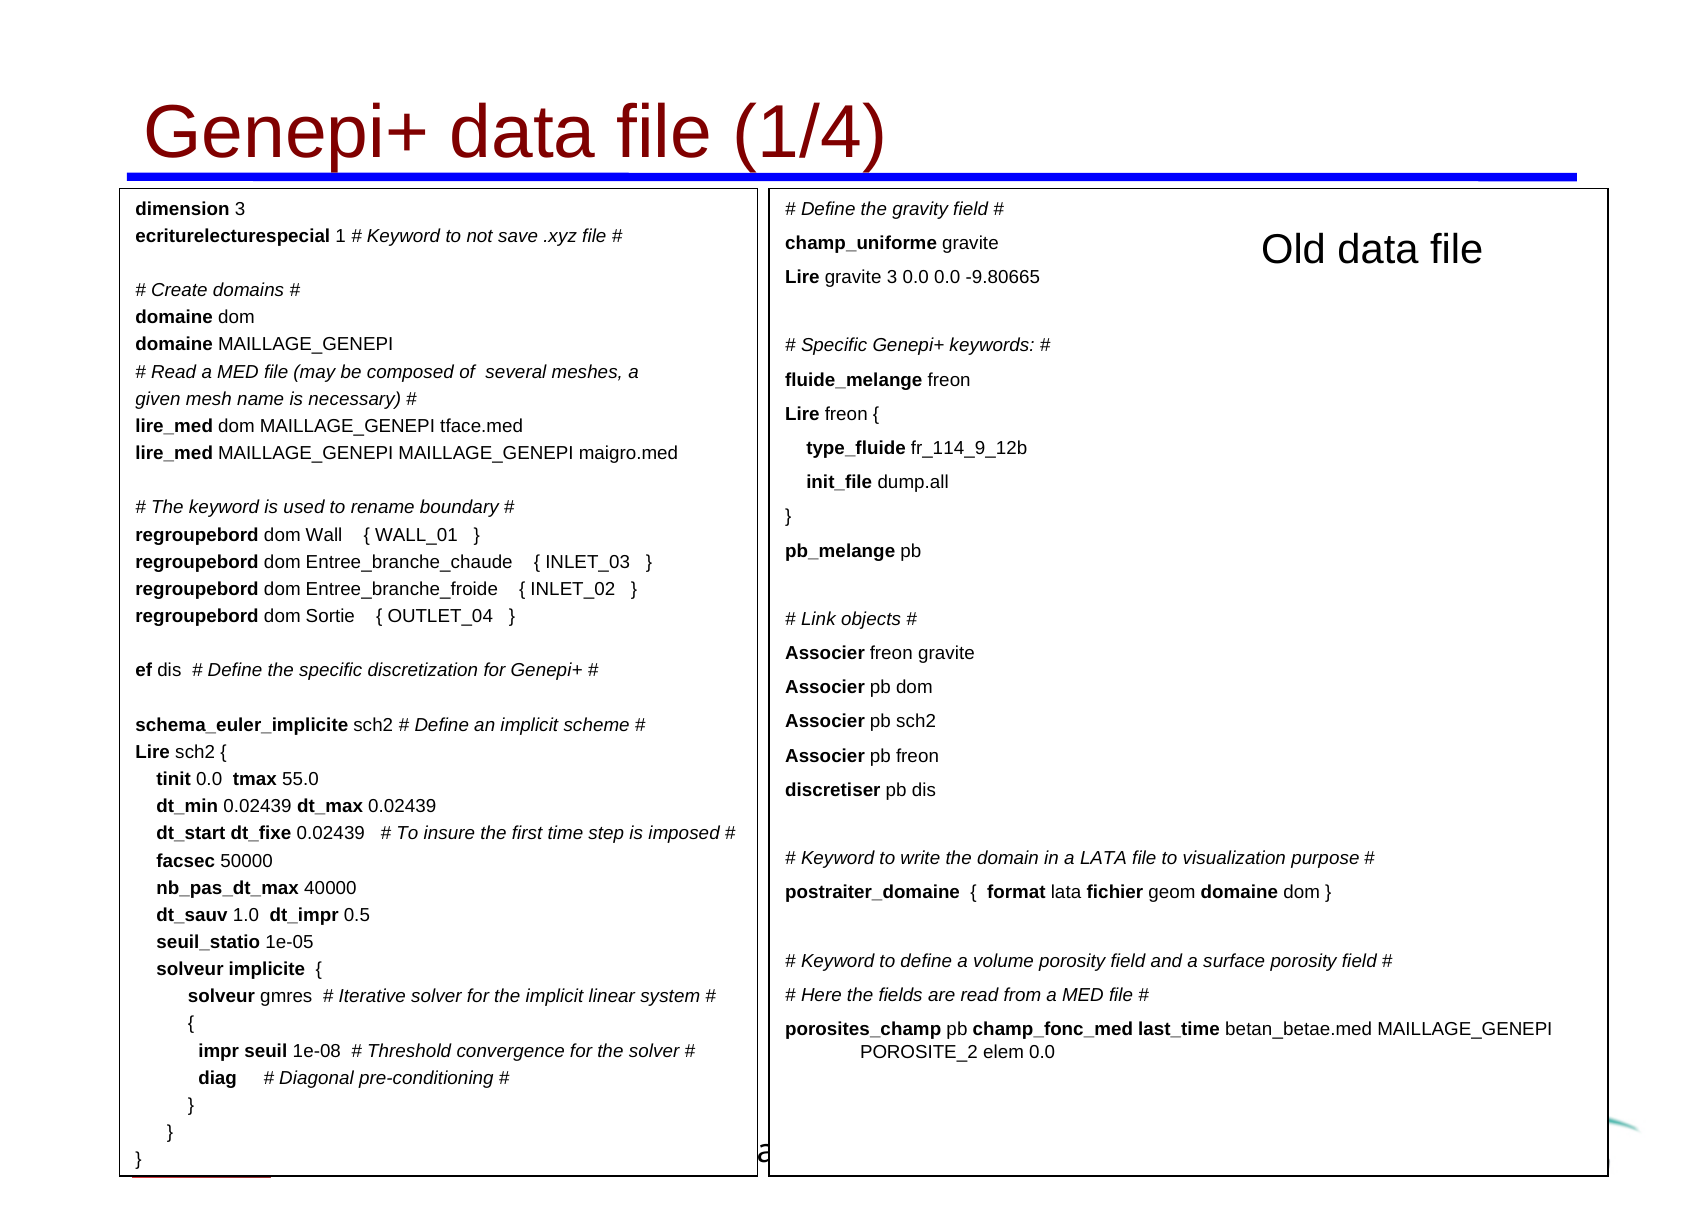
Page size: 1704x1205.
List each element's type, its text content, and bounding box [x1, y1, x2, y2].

list Old data file [1186, 214, 1680, 485]
text_box dimension 3 ecriturelecturespecial 1 # Keyword to not save .xyz file # # Create domains # domaine dom domaine MAILLAGE_GENEPI # Read a MED file (may be composed of several meshes, a given mesh name is necessary) # lire_med dom MAILLAGE_GENEPI tface.med lire_med MAILLAGE_GENEPI MAILLAGE_GENEPI maigro.med # The keyword is used to rename boundary # regroupebord dom Wall { WALL_01 } regroupebord dom Entree_branche_chaude { INLET_03 } regroupebord dom Entree_branche_froide { INLET_02 } regroupebord dom Sortie { OUTLET_04 } ef dis # Define the specific discretization for Genepi+ # schema_euler_implicite sch2 # Define an implicit scheme # Lire sch2 { tinit 0.0 tmax 55.0 dt_min 0.02439 dt_max 0.02439 dt_start dt_fixe 0.02439 # To insure the first time step is imposed # facsec 50000 nb_pas_dt_max 40000 dt_sauv 1.0 dt_impr 0.5 seuil_statio 1e-05 solveur implicite { solveur gmres # Iterative solver for the implicit linear system # { impr seuil 1e-08 # Threshold convergence for the solver # diag # Diagonal pre-conditioning # } } } [119, 188, 758, 1176]
picture [1423, 1072, 1648, 1179]
text_box # Define the gravity field # champ_uniforme gravite Lire gravite 3 0.0 0.0 -9.80665 # Specific Genepi+ keywords: # fluide_melange freon Lire freon { type_fluide fr_114_9_12b init_file dump.all } pb_melange pb # Link objects # Associer freon gravite Associer pb dom Associer pb sch2 Associer pb freon discretiser pb dis # Keyword to write the domain in a LATA file to visualization purpose # postraiter_domaine { format lata fichier geom domaine dom } # Keyword to define a volume porosity field and a surface porosity field # # Here the fields are read from a MED file # porosites_champ pb champ_fonc_med last_time betan_betae.med MAILLAGE_GENEPI POROSITE_2 elem 0.0 [769, 188, 1609, 1176]
title Genepi+ data file (1/4) [127, 39, 1577, 215]
